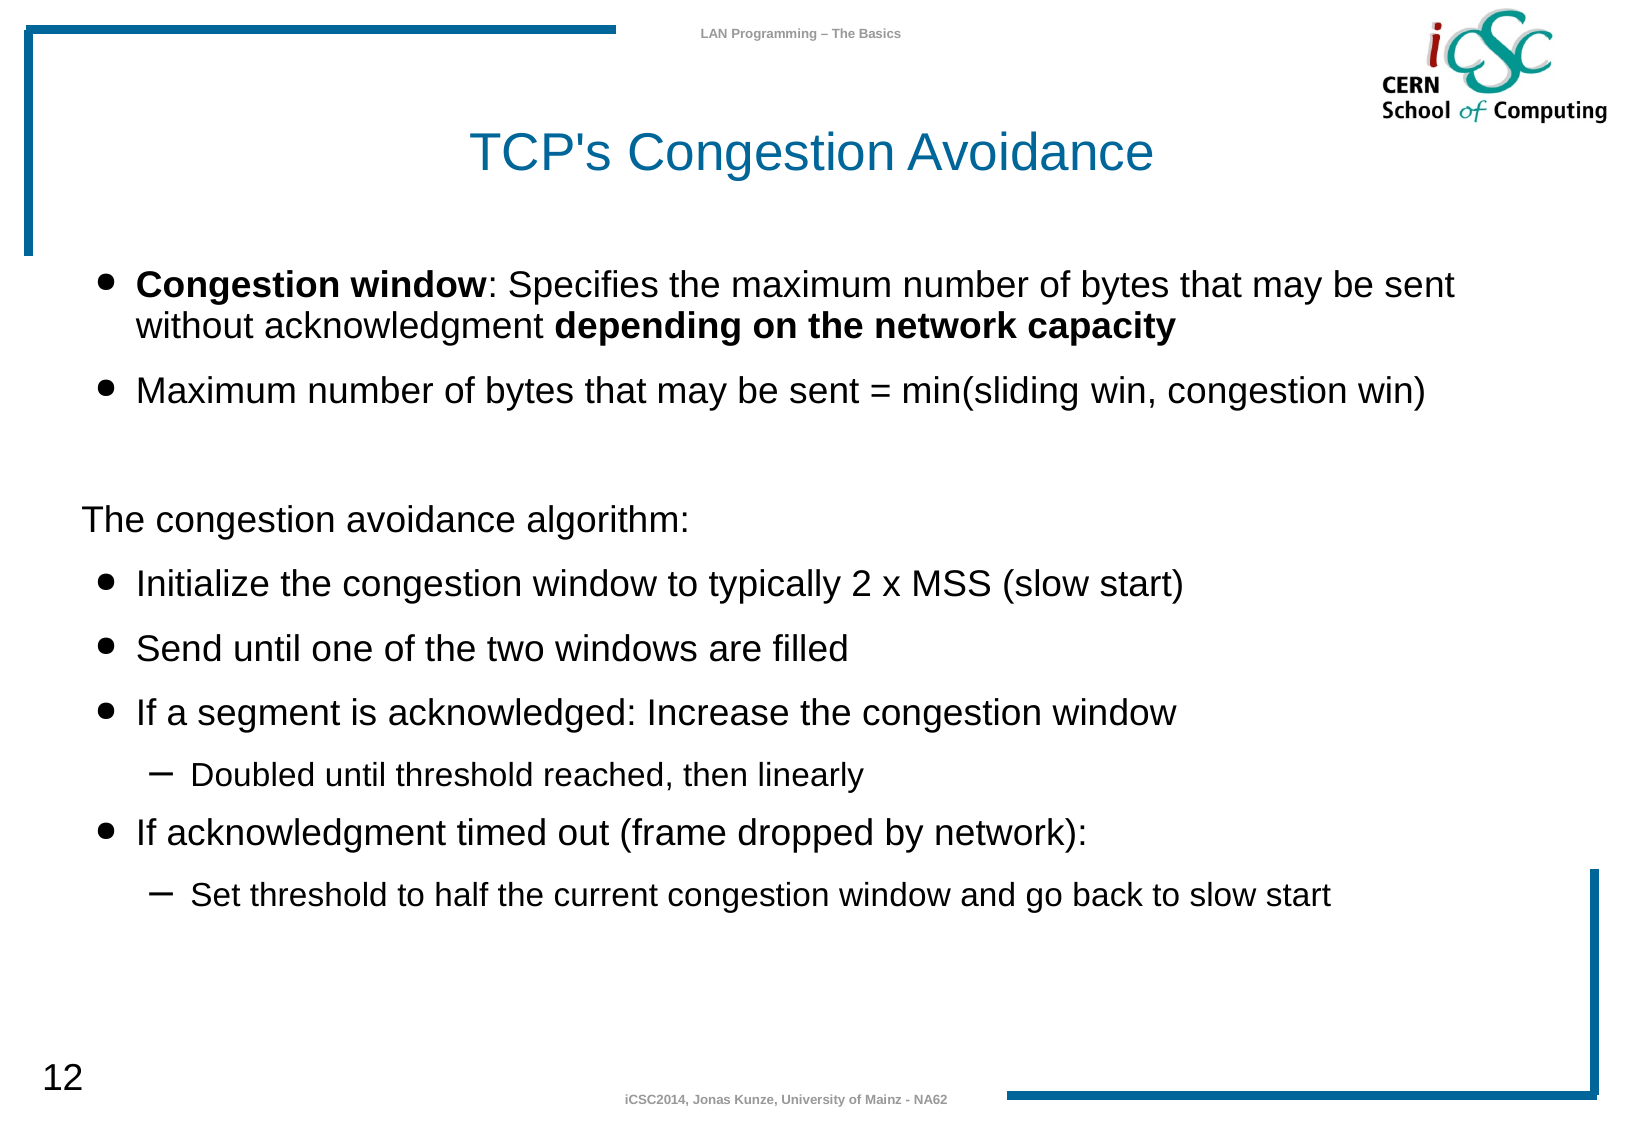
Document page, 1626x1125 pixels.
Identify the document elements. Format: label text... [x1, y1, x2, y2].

list Congestion window: Specifies the maximum number of bytes that may be sent without acknowledgment depending on the network capacity Maximum number of bytes that may be sent = min(sliding win, congestion win) The congestion avoidance algorithm: Initialize the congestion window to typically 2 x MSS (slow start) Send until one of the two windows are filled If a segment is acknowledged: Increase the congestion window Doubled until threshold reached, then linearly If acknowledgment timed out (frame dropped by network): Set threshold to half the current congestion window and go back to slow start [81, 263, 1544, 916]
picture [1381, 8, 1608, 125]
title TCP's Congestion Avoidance [81, 44, 1544, 233]
